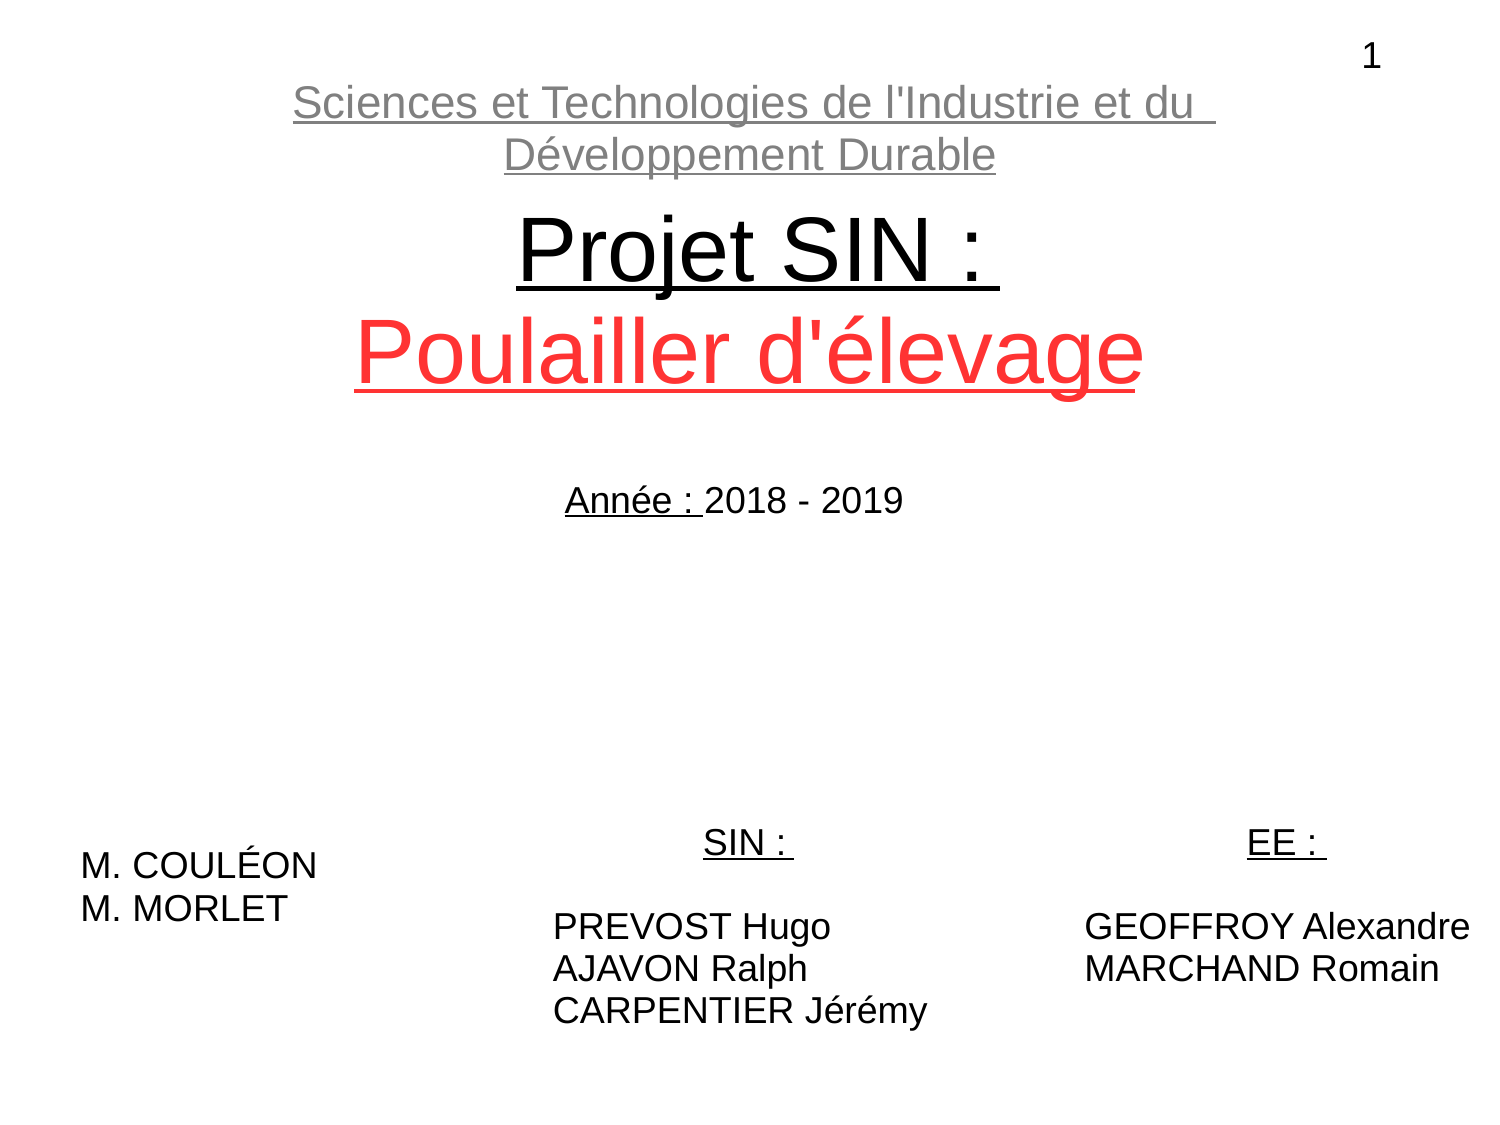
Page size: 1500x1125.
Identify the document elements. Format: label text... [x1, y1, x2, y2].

text_box 1 [1346, 23, 1453, 84]
picture [6, 70, 1495, 1040]
